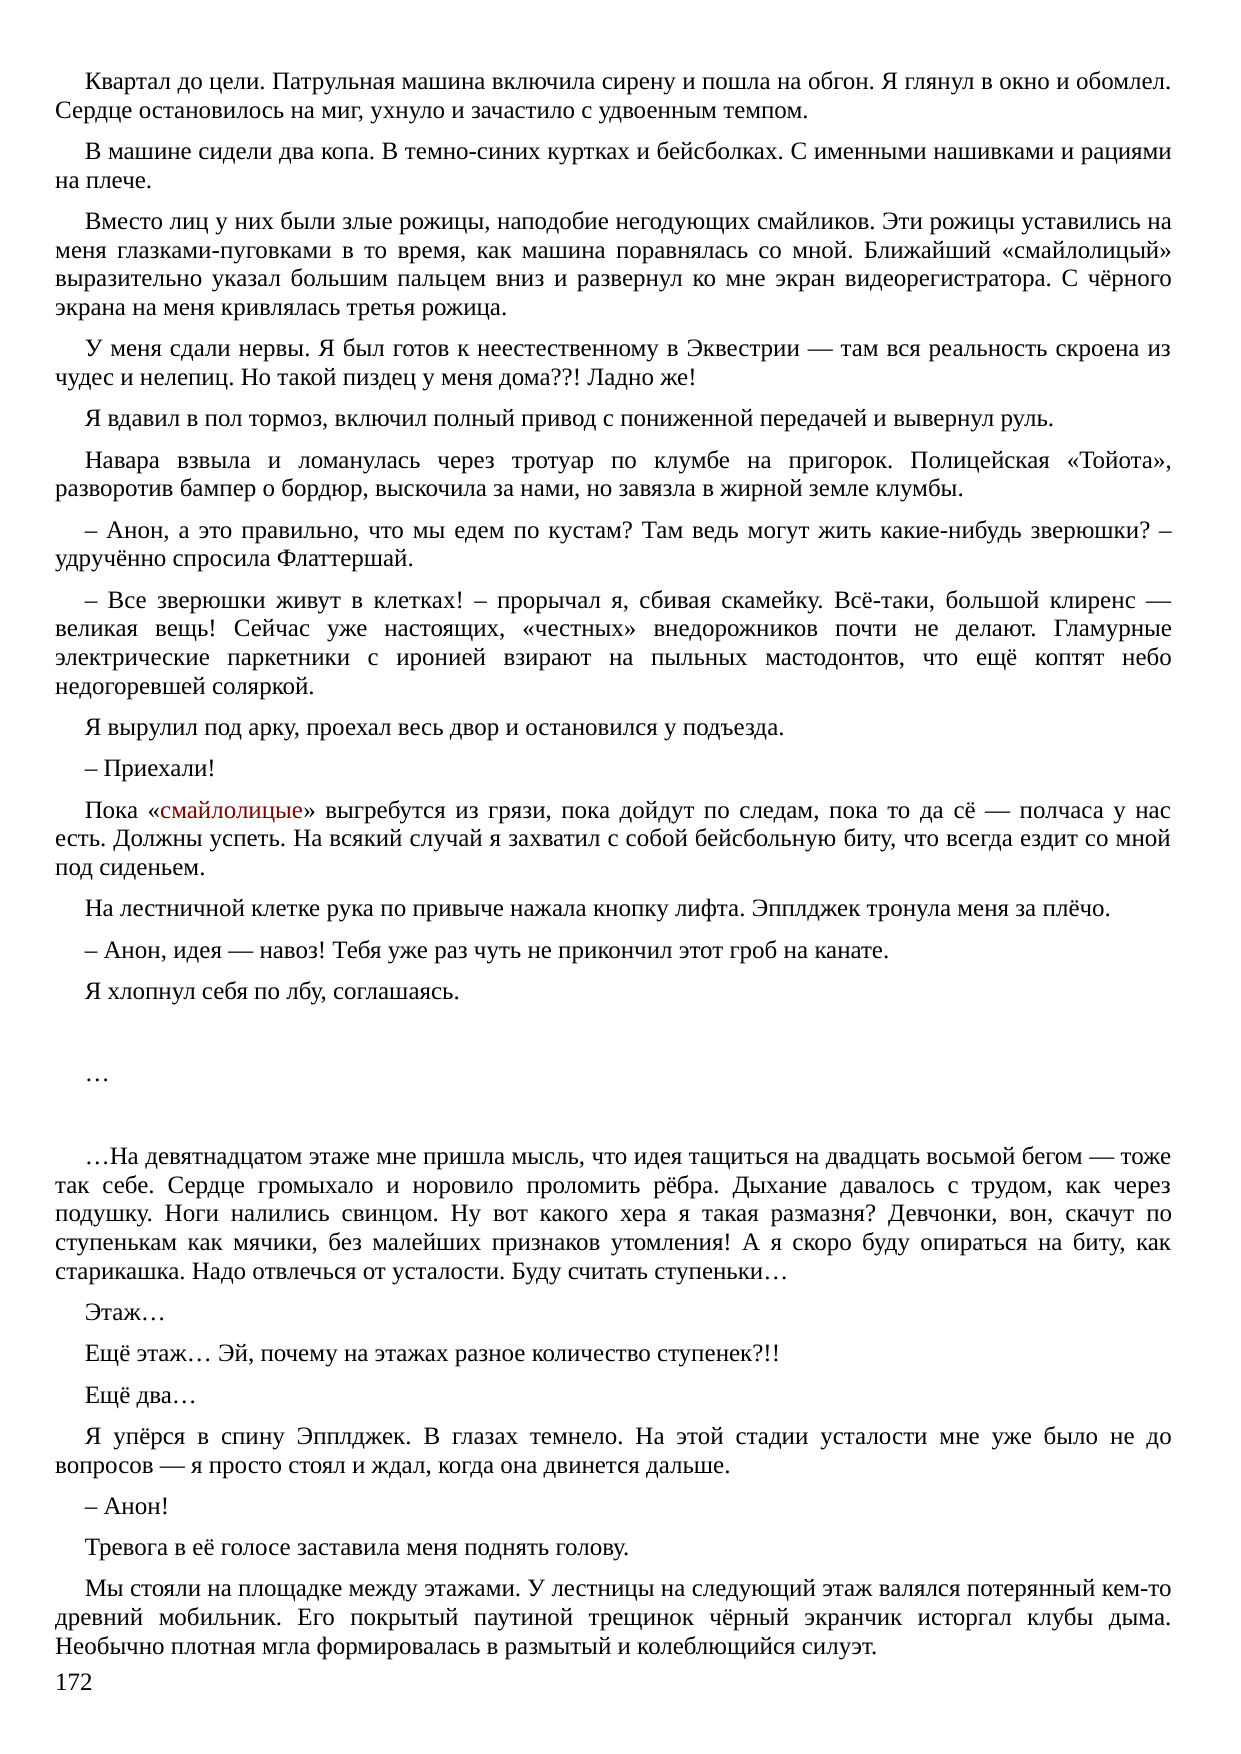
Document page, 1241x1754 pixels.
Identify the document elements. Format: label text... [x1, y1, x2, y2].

text Ещё два… [55, 1380, 1173, 1408]
text Квартал до цели. Патрульная машина включила сирену и пошла на обгон. Я глянул в окно и обомлел. Сердце остановилось на миг, ухнуло и зачастило с удвоенным темпом. [55, 66, 1173, 123]
text Я вдавил в пол тормоз, включил полный привод с пониженной передачей и вывернул руль. [55, 403, 1173, 432]
text Я хлопнул себя по лбу, соглашаясь. [55, 976, 1173, 1005]
text Я вырулил под арку, проехал весь двор и остановился у подъезда. [55, 712, 1173, 741]
text Ещё этаж… Эй, почему на этажах разное количество ступенек?!! [55, 1338, 1173, 1367]
text Этаж… [55, 1297, 1173, 1326]
text … [55, 1058, 1173, 1087]
text У меня сдали нервы. Я был готов к неестественному в Эквестрии — там вся реальность скроена из чудес и нелепиц. Но такой пиздец у меня дома??! Ладно же! [55, 333, 1173, 391]
text Вместо лиц у них были злые рожицы, наподобие негодующих смайликов. Эти рожицы уставились на меня глазками-пуговками в то время, как машина поравнялась со мной. Ближайший «смайлолицый» выразительно указал большим пальцем вниз и развернул ко мне экран видеорегистратора. С чёрного экрана на меня кривлялась третья рожица. [55, 206, 1173, 321]
text На лестничной клетке рука по привыче нажала кнопку лифта. Эпплджек тронула меня за плёчо. [55, 893, 1173, 922]
text Тревога в её голосе заставила меня поднять голову. [55, 1532, 1173, 1561]
text – Анон, а это правильно, что мы едем по кустам? Там ведь могут жить какие-нибудь зверюшки? – удручённо спросила Флаттершай. [55, 515, 1173, 572]
text – Анон! [55, 1491, 1173, 1520]
text Я упёрся в спину Эпплджек. В глазах темнело. На этой стадии усталости мне уже было не до вопросов — я просто стоял и ждал, когда она двинется дальше. [55, 1421, 1173, 1478]
text Навара взвыла и ломанулась через тротуар по клумбе на пригорок. Полицейская «Тойота», разворотив бампер о бордюр, выскочила за нами, но завязла в жирной земле клумбы. [55, 445, 1173, 502]
text – Приехали! [55, 753, 1173, 782]
text …На девятнадцатом этаже мне пришла мысль, что идея тащиться на двадцать восьмой бегом — тоже так себе. Сердце громыхало и норовило проломить рёбра. Дыхание давалось с трудом, как через подушку. Ноги налились свинцом. Ну вот какого хера я такая размазня? Девчонки, вон, скачут по ступенькам как мячики, без малейших признаков утомления! А я скоро буду опираться на биту, как старикашка. Надо отвлечься от усталости. Буду считать ступеньки… [55, 1141, 1173, 1285]
text В машине сидели два копа. В темно-синих куртках и бейсболках. С именными нашивками и рациями на плече. [55, 136, 1173, 193]
text Пока «смайлолицые» выгребутся из грязи, пока дойдут по следам, пока то да сё — полчаса у нас есть. Должны успеть. На всякий случай я захватил с собой бейсбольную биту, что всегда ездит со мной под сиденьем. [55, 795, 1173, 881]
text Мы стояли на площадке между этажами. У лестницы на следующий этаж валялся потерянный кем-то древний мобильник. Его покрытый паутиной трещинок чёрный экранчик исторгал клубы дыма. Необычно плотная мгла формировалась в размытый и колеблющийся силуэт. [55, 1573, 1173, 1660]
text – Анон, идея — навоз! Тебя уже раз чуть не прикончил этот гроб на канате. [55, 935, 1173, 963]
text – Все зверюшки живут в клетках! – прорычал я, сбивая скамейку. Всё-таки, большой клиренс — великая вещь! Сейчас уже настоящих, «честных» внедорожников почти не делают. Гламурные электрические паркетники с иронией взирают на пыльных мастодонтов, что ещё коптят небо недогоревшей соляркой. [55, 585, 1173, 700]
